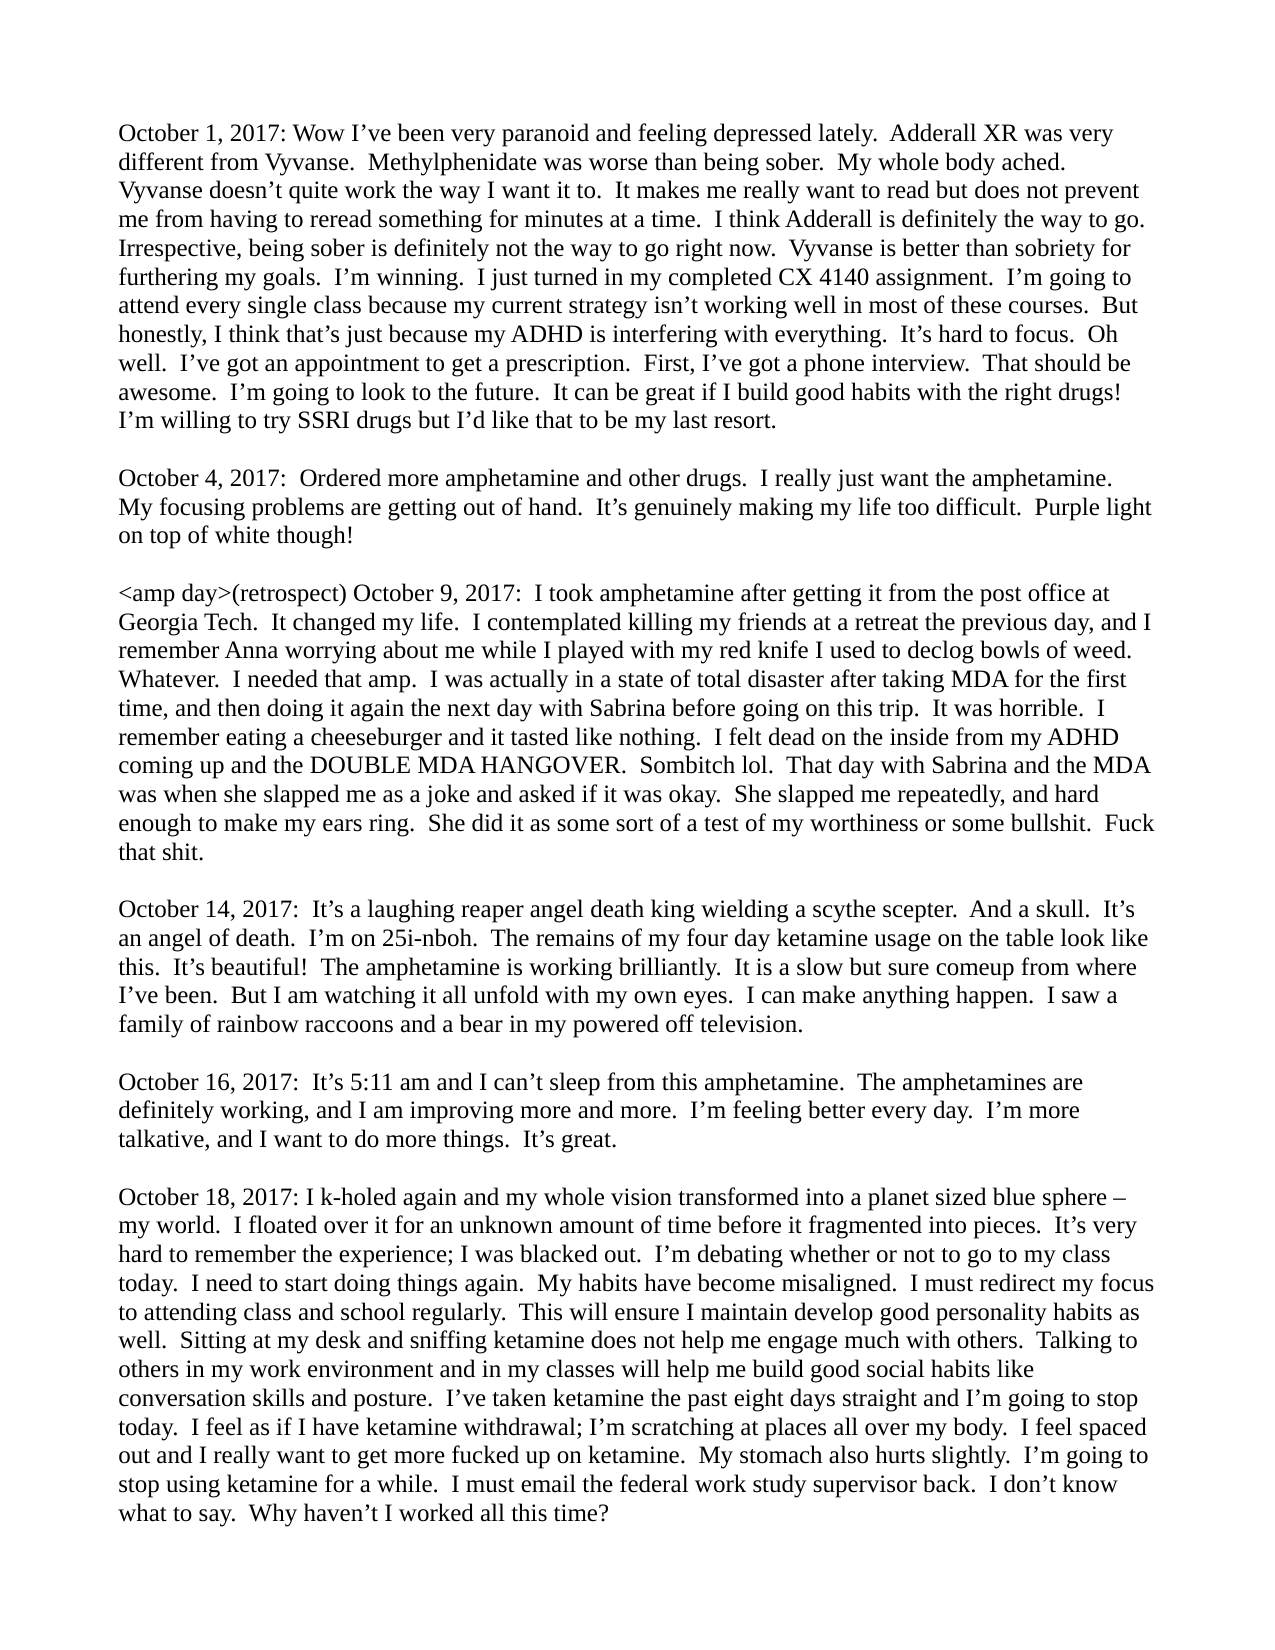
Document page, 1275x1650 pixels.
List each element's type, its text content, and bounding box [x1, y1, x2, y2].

text October 1, 2017: Wow I’ve been very paranoid and feeling depressed lately. Adderall XR was very different from Vyvanse. Methylphenidate was worse than being sober. My whole body ached. Vyvanse doesn’t quite work the way I want it to. It makes me really want to read but does not prevent me from having to reread something for minutes at a time. I think Adderall is definitely the way to go. Irrespective, being sober is definitely not the way to go right now. Vyvanse is better than sobriety for furthering my goals. I’m winning. I just turned in my completed CX 4140 assignment. I’m going to attend every single class because my current strategy isn’t working well in most of these courses. But honestly, I think that’s just because my ADHD is interfering with everything. It’s hard to focus. Oh well. I’ve got an appointment to get a prescription. First, I’ve got a phone interview. That should be awesome. I’m going to look to the future. It can be great if I build good habits with the right drugs! I’m willing to try SSRI drugs but I’d like that to be my last resort. [118, 118, 1157, 434]
text <amp day>(retrospect) October 9, 2017: I took amphetamine after getting it from the post office at Georgia Tech. It changed my life. I contemplated killing my friends at a retreat the previous day, and I remember Anna worrying about me while I played with my red knife I used to declog bowls of weed. Whatever. I needed that amp. I was actually in a state of total disaster after taking MDA for the first time, and then doing it again the next day with Sabrina before going on this trip. It was horrible. I remember eating a cheeseburger and it tasted like nothing. I felt dead on the inside from my ADHD coming up and the DOUBLE MDA HANGOVER. Sombitch lol. That day with Sabrina and the MDA was when she slapped me as a joke and asked if it was okay. She slapped me repeatedly, and hard enough to make my ears ring. She did it as some sort of a test of my worthiness or some bullshit. Fuck that shit. [118, 578, 1157, 866]
text October 18, 2017: I k-holed again and my whole vision transformed into a planet sized blue sphere – my world. I floated over it for an unknown amount of time before it fragmented into pieces. It’s very hard to remember the experience; I was blacked out. I’m debating whether or not to go to my class today. I need to start doing things again. My habits have become misaligned. I must redirect my focus to attending class and school regularly. This will ensure I maintain develop good personality habits as well. Sitting at my desk and sniffing ketamine does not help me engage much with others. Talking to others in my work environment and in my classes will help me build good social habits like conversation skills and posture. I’ve taken ketamine the past eight days straight and I’m going to stop today. I feel as if I have ketamine withdrawal; I’m scratching at places all over my body. I feel spaced out and I really want to get more fucked up on ketamine. My stomach also hurts slightly. I’m going to stop using ketamine for a while. I must email the federal work study supervisor back. I don’t know what to say. Why haven’t I worked all this time? [118, 1182, 1157, 1527]
text October 4, 2017: Ordered more amphetamine and other drugs. I really just want the amphetamine. My focusing problems are getting out of hand. It’s genuinely making my life too difficult. Purple light on top of white though! [118, 463, 1157, 549]
text October 16, 2017: It’s 5:11 am and I can’t sleep from this amphetamine. The amphetamines are definitely working, and I am improving more and more. I’m feeling better every day. I’m more talkative, and I want to do more things. It’s great. [118, 1067, 1157, 1153]
text October 14, 2017: It’s a laughing reaper angel death king wielding a scythe scepter. And a skull. It’s an angel of death. I’m on 25i-nboh. The remains of my four day ketamine usage on the table look like this. It’s beautiful! The amphetamine is working brilliantly. It is a slow but sure comeup from where I’ve been. But I am watching it all unfold with my own eyes. I can make anything happen. I saw a family of rainbow raccoons and a bear in my powered off television. [118, 894, 1157, 1038]
